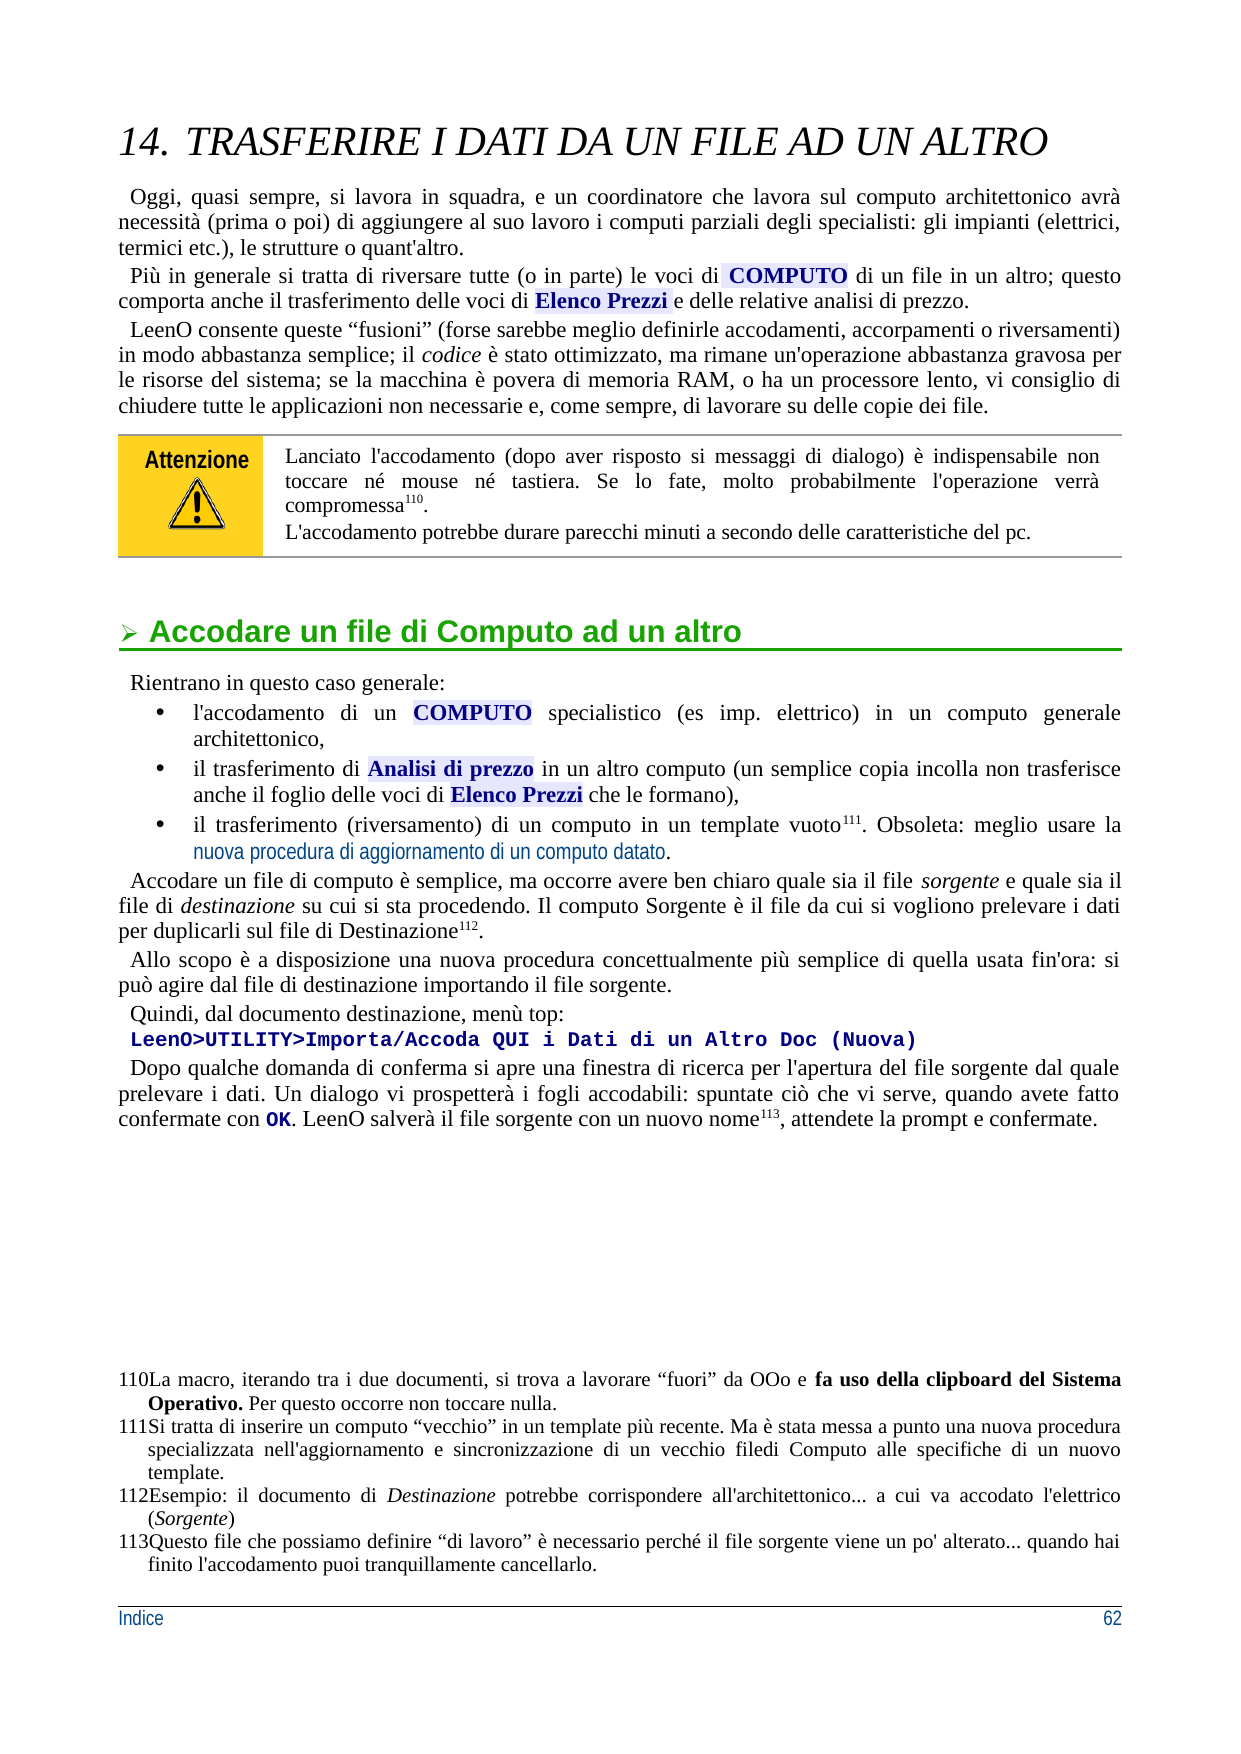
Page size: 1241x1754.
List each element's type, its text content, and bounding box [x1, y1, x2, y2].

text Oggi, quasi sempre, si lavora in squadra, e un coordinatore che lavora sul computo architettonico avrà necessità (prima o poi) di aggiungere al suo lavoro i computi parziali degli specialisti: gli impianti (elettrici, termici etc.), le strutture o quant'altro. [118, 184, 1122, 260]
text Esempio: il documento di Destinazione potrebbe corrispondere all'architettonico... a cui va accodato l'elettrico (Sorgente) [118, 1484, 1122, 1530]
text Quindi, dal documento destinazione, menù top: [118, 1001, 1122, 1026]
text Rientrano in questo caso generale: [118, 669, 1122, 695]
text LeenO consente queste “fusioni” (forse sarebbe meglio definirle accodamenti, accorpamenti o riversamenti) in modo abbastanza semplice; il codice è stato ottimizzato, ma rimane un'operazione abbastanza gravosa per le risorse del sistema; se la macchina è povera di memoria RAM, o ha un processore lento, vi consiglio di chiudere tutte le applicazioni non necessarie e, come sempre, di lavorare su delle copie dei file. [118, 317, 1122, 418]
list l'accodamento di un COMPUTO specialistico (es imp. elettrico) in un computo generale architettonico, [156, 698, 1122, 751]
table_header Attenzione [118, 436, 263, 556]
picture [164, 473, 229, 533]
table_header Lanciato l'accodamento (dopo aver risposto si messaggi di dialogo) è indispensabile non toccare né mouse né tastiera. Se lo fate, molto probabilmente l'operazione verrà compromessa. L'accodamento potrebbe durare parecchi minuti a secondo delle caratteristiche del pc. [264, 436, 1122, 556]
text Dopo qualche domanda di conferma si apre una finestra di ricerca per l'apertura del file sorgente dal quale prelevare i dati. Un dialogo vi prospetterà i fogli accodabili: spuntate ciò che vi serve, quando avete fatto confermate con OK. LeenO salverà il file sorgente con un nuovo nome, attendete la prompt e confermate. [118, 1055, 1122, 1133]
list il trasferimento di Analisi di prezzo in un altro computo (un semplice copia incolla non trasferisce anche il foglio delle voci di Elenco Prezzi che le formano), [156, 754, 1122, 807]
text Allo scopo è a disposizione una nuova procedura concettualmente più semplice di quella usata fin'ora: si può agire dal file di destinazione importando il file sorgente. [118, 947, 1122, 998]
subtitle Accodare un file di Computo ad un altro [119, 614, 1122, 648]
text LeenO>UTILITY>Importa/Accoda QUI i Dati di un Altro Doc (Nuova) [118, 1029, 1122, 1052]
subtitle TRASFERIRE I DATI DA UN FILE AD UN ALTRO [118, 118, 1122, 164]
list il trasferimento (riversamento) di un computo in un template vuoto. Obsoleta: meglio usare la nuova procedura di aggiornamento di un computo datato. [156, 810, 1122, 865]
text Questo file che possiamo definire “di lavoro” è necessario perché il file sorgente viene un po' alterato... quando hai finito l'accodamento puoi tranquillamente cancellarlo. [118, 1530, 1122, 1576]
text Più in generale si tratta di riversare tutte (o in parte) le voci di COMPUTO di un file in un altro; questo comporta anche il trasferimento delle voci di Elenco Prezzi e delle relative analisi di prezzo. [118, 263, 1122, 314]
text Accodare un file di computo è semplice, ma occorre avere ben chiaro quale sia il file sorgente e quale sia il file di destinazione su cui si sta procedendo. Il computo Sorgente è il file da cui si vogliono prelevare i dati per duplicarli sul file di Destinazione. [118, 868, 1122, 944]
list Si tratta di inserire un computo “vecchio” in un template più recente. Ma è stata messa a punto una nuova procedura specializzata nell'aggiornamento e sincronizzazione di un vecchio filedi Computo alle specifiche di un nuovo template. [118, 1414, 1122, 1484]
